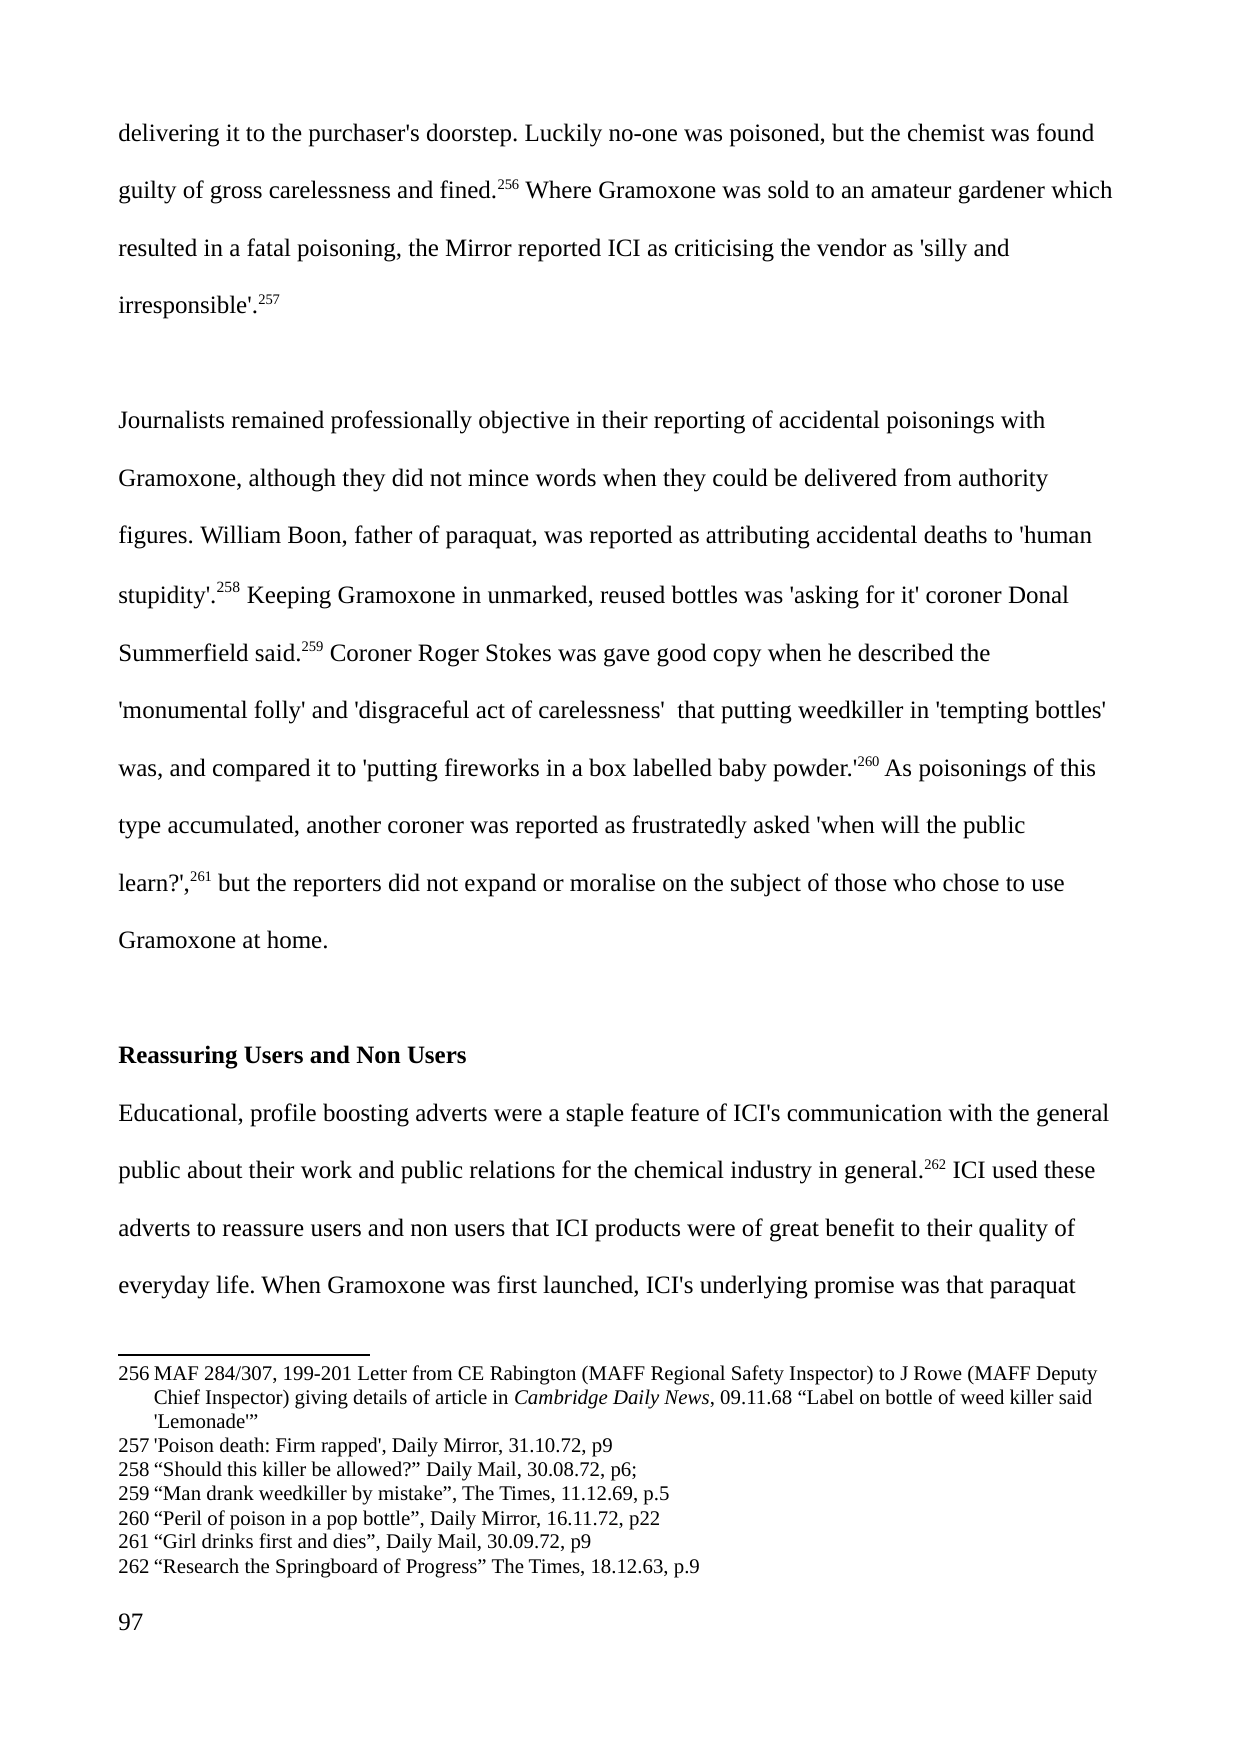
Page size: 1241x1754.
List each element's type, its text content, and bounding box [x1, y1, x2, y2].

text 'Poison death: Firm rapped', Daily Mirror, 31.10.72, p9 [118, 1433, 1122, 1457]
text “Peril of poison in a pop bottle”, Daily Mirror, 16.11.72, p22 [118, 1505, 1122, 1529]
text “Should this killer be allowed?” Daily Mail, 30.08.72, p6; [118, 1457, 1122, 1481]
text “Girl drinks first and dies”, Daily Mail, 30.09.72, p9 [118, 1529, 1122, 1553]
text MAF 284/307, 199-201 Letter from CE Rabington (MAFF Regional Safety Inspector) to J Rowe (MAFF Deputy Chief Inspector) giving details of article in Cambridge Daily News, 09.11.68 “Label on bottle of weed killer said 'Lemonade'” [118, 1361, 1122, 1433]
text Journalists remained professionally objective in their reporting of accidental poisonings with Gramoxone, although they did not mince words when they could be delivered from authority figures. William Boon, father of paraquat, was reported as attributing accidental deaths to 'human stupidity'. Keeping Gramoxone in unmarked, reused bottles was 'asking for it' coroner Donal Summerfield said. Coroner Roger Stokes was gave good copy when he described the 'monumental folly' and 'disgraceful act of carelessness' that putting weedkiller in 'tempting bottles' was, and compared it to 'putting fireworks in a box labelled baby powder.' As poisonings of this type accumulated, another coroner was reported as frustratedly asked 'when will the public learn?', but the reporters did not expand or moralise on the subject of those who chose to use Gramoxone at home. [118, 406, 1122, 954]
text “Research the Springboard of Progress” The Times, 18.12.63, p.9 [118, 1553, 1122, 1578]
text Reassuring Users and Non Users [118, 1041, 1122, 1069]
text Educational, profile boosting adverts were a staple feature of ICI's communication with the general public about their work and public relations for the chemical industry in general. ICI used these adverts to reassure users and non users that ICI products were of great benefit to their quality of everyday life. When Gramoxone was first launched, ICI's underlying promise was that paraquat [118, 1098, 1122, 1299]
text delivering it to the purchaser's doorstep. Luckily no-one was poisoned, but the chemist was found guilty of gross carelessness and fined. Where Gramoxone was sold to an amateur gardener which resulted in a fatal poisoning, the Mirror reported ICI as criticising the vendor as 'silly and irresponsible'. [118, 118, 1122, 319]
text “Man drank weedkiller by mistake”, The Times, 11.12.69, p.5 [118, 1481, 1122, 1505]
